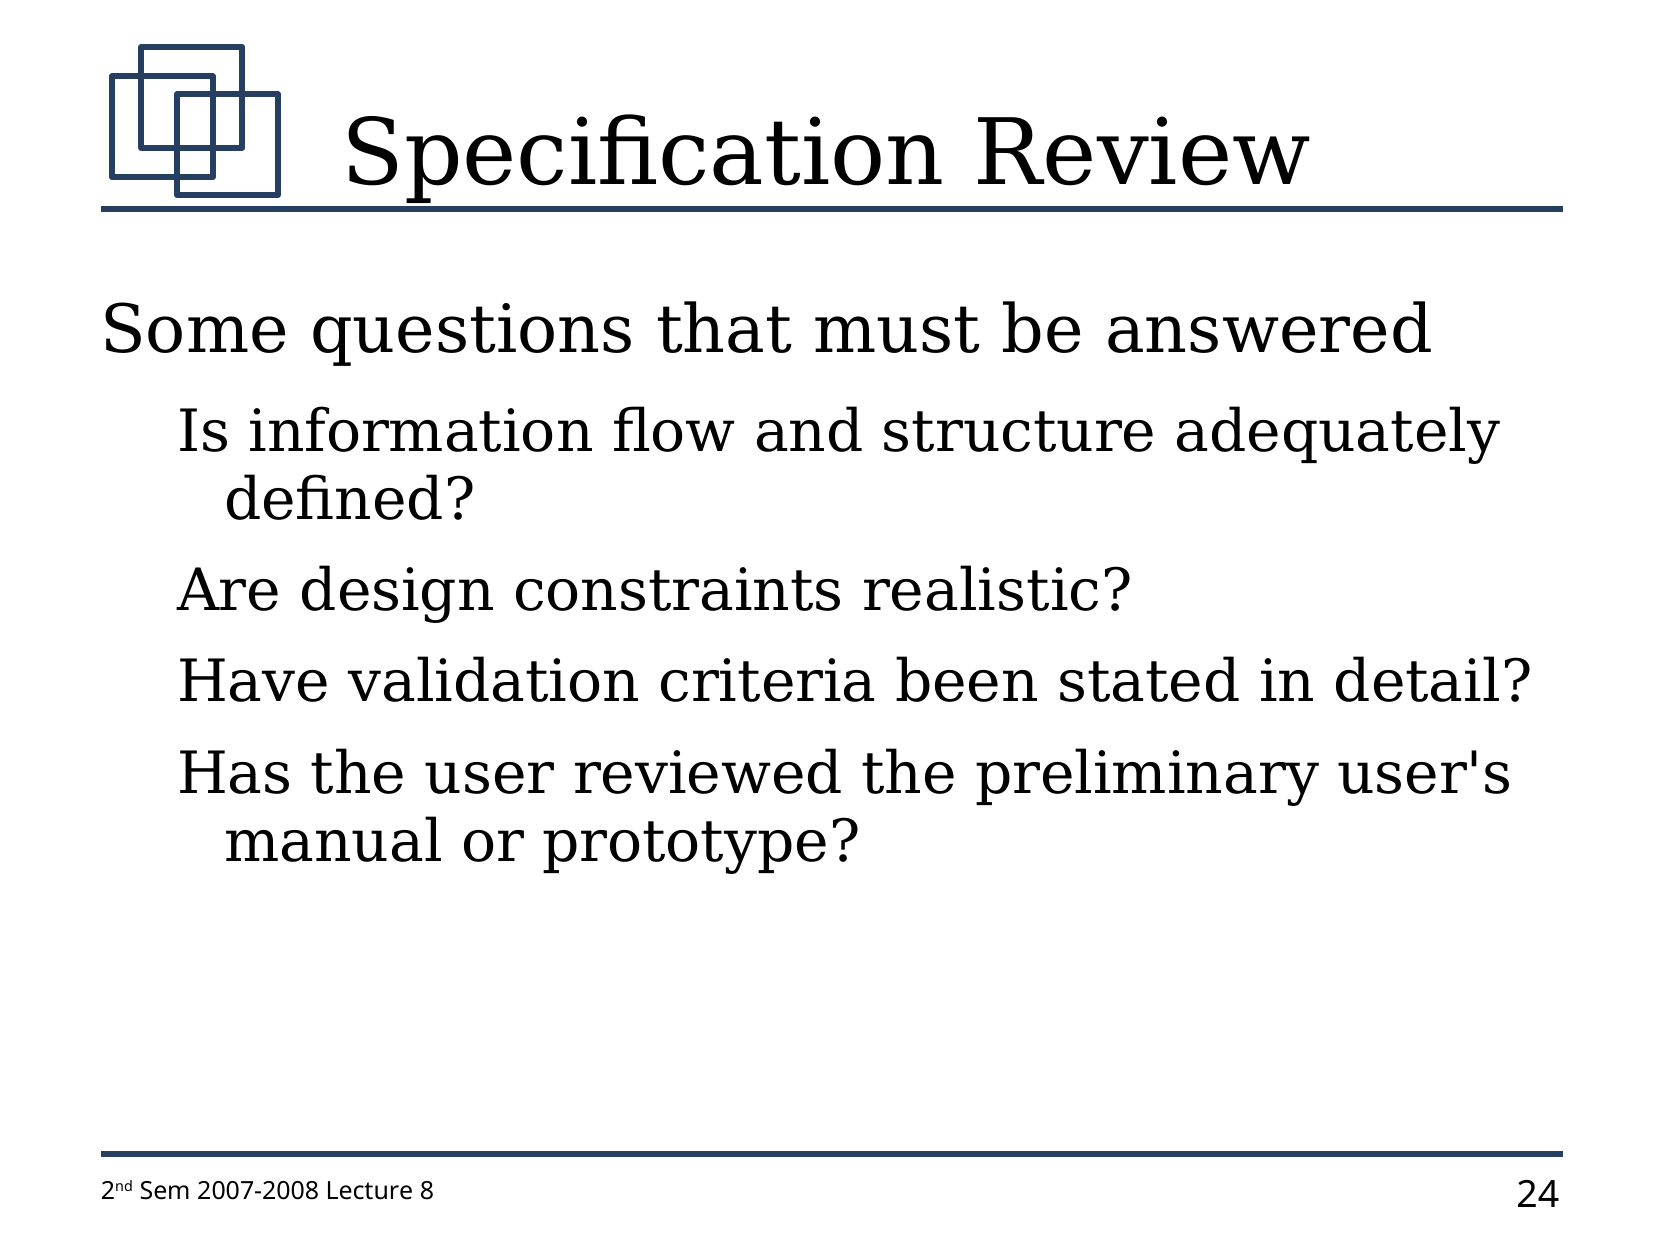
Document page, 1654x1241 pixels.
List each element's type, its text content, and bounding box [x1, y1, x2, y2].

list Some questions that must be answered Is information flow and structure adequately defined? Are design constraints realistic? Have validation criteria been stated in detail? Has the user reviewed the preliminary user's manual or prototype? [82, 290, 1571, 1109]
title Specification Review [82, 49, 1571, 257]
